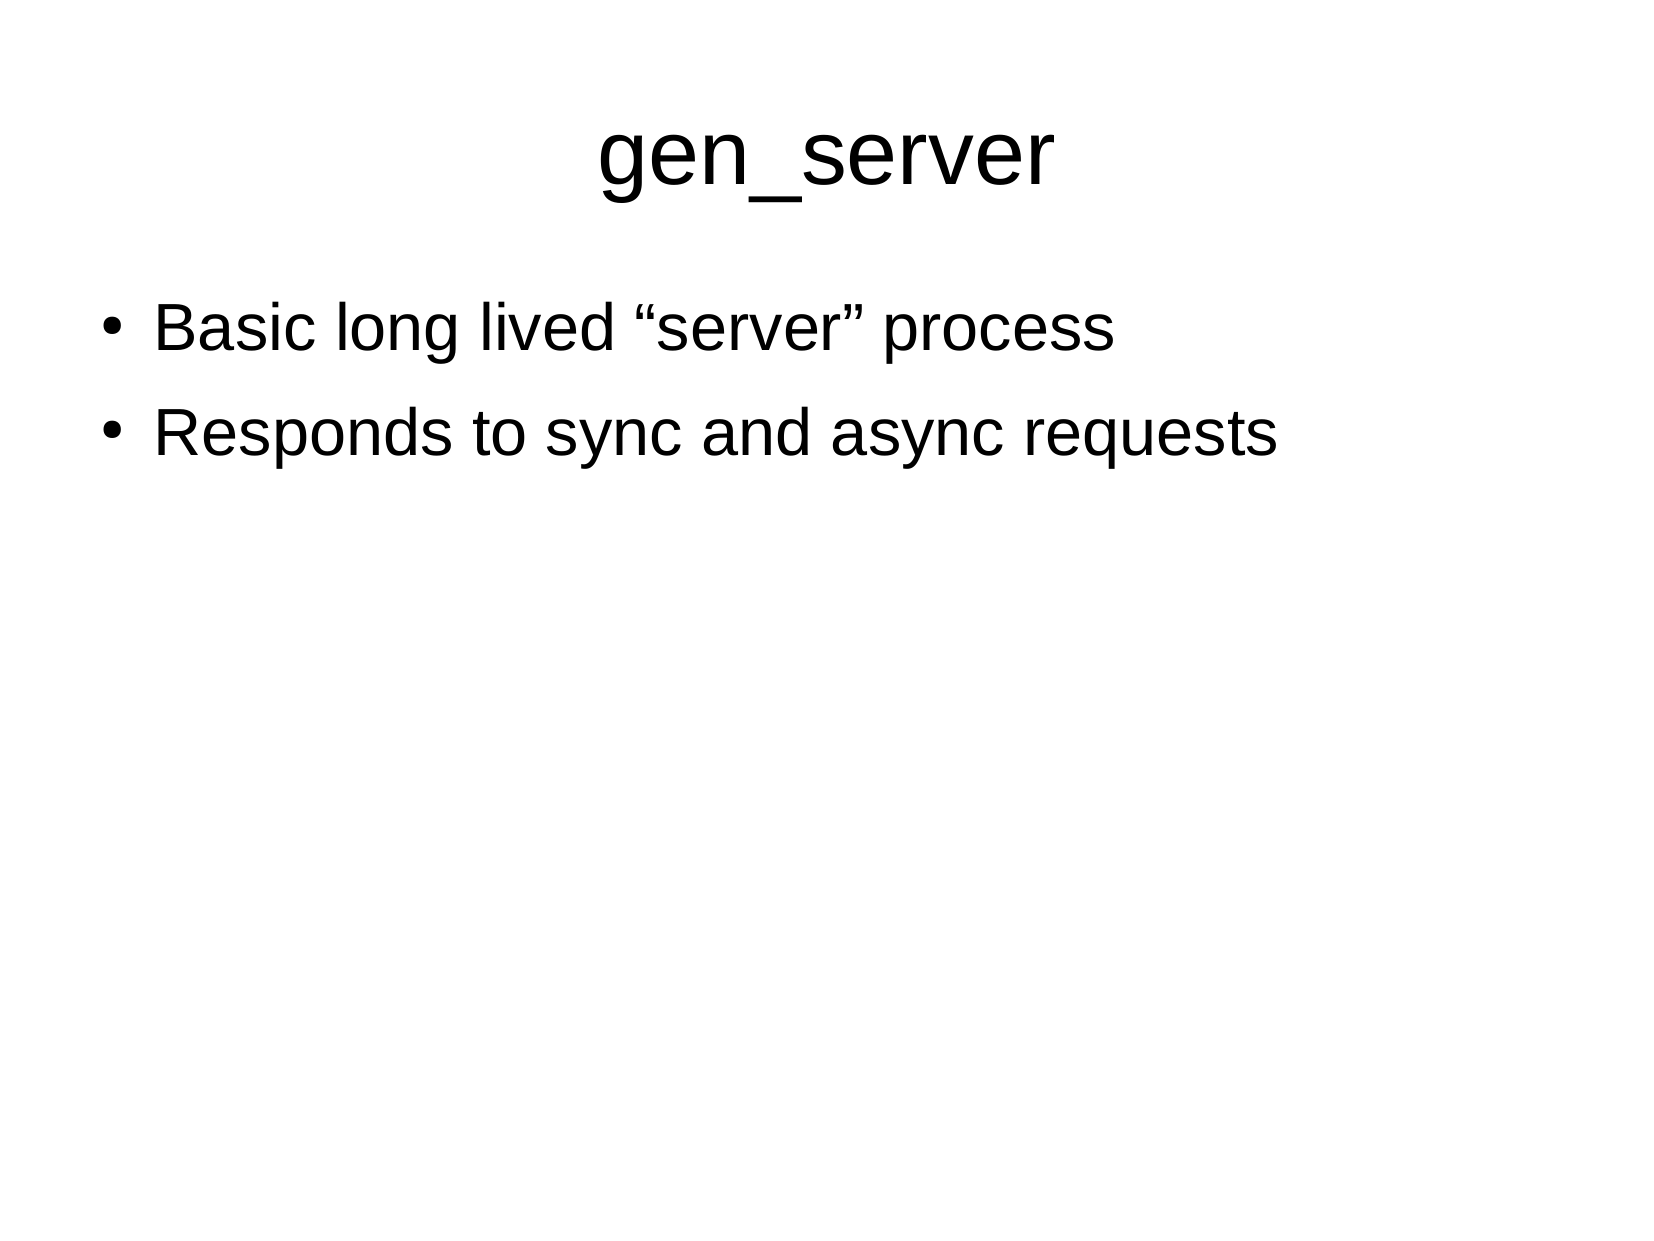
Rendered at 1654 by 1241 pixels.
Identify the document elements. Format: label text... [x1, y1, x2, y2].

list Basic long lived “server” process Responds to sync and async requests [82, 290, 1571, 1010]
title gen_server [82, 49, 1571, 257]
